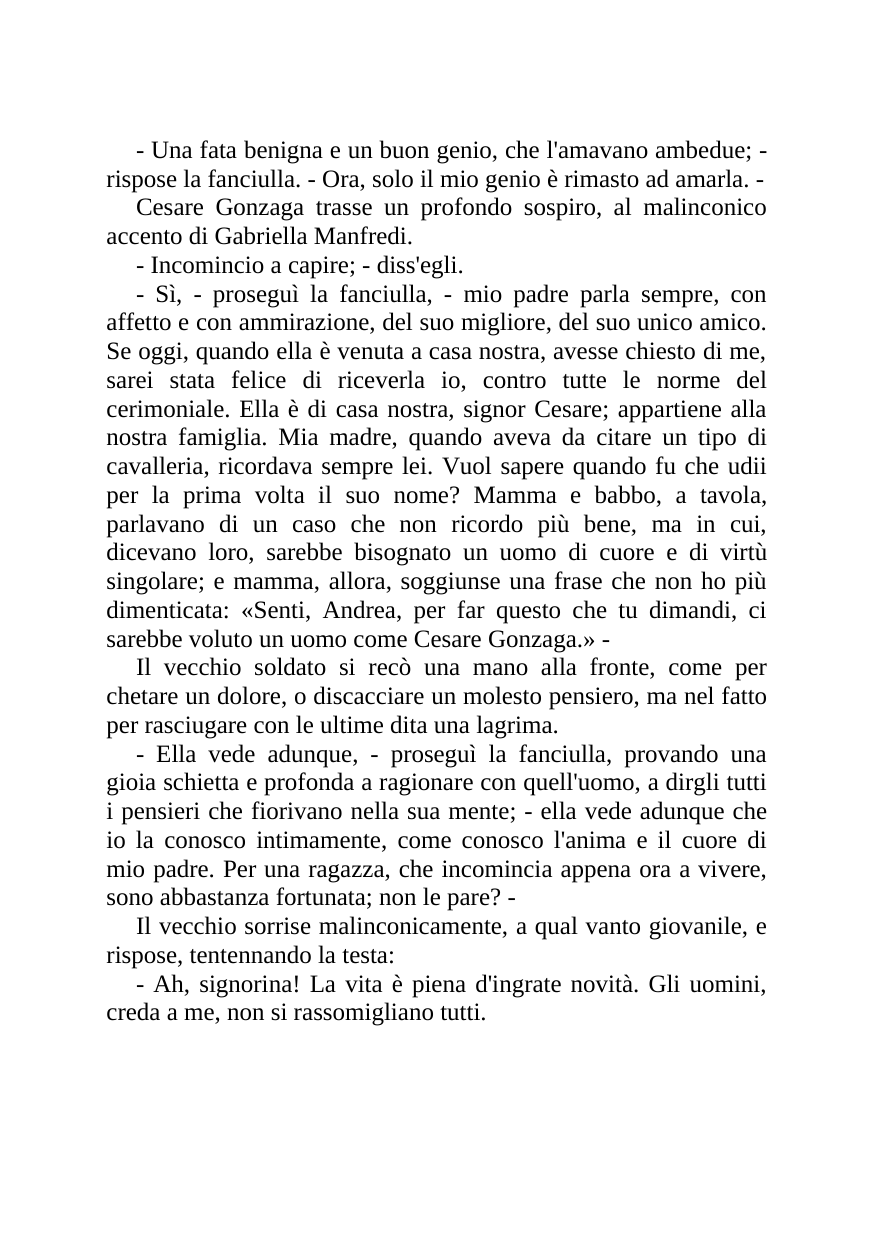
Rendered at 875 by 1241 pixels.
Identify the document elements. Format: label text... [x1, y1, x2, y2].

text - Una fata benigna e un buon genio, che l'amavano ambedue; - rispose la fanciulla. - Ora, solo il mio genio è rimasto ad amarla. - [106, 135, 768, 192]
text - Sì, - proseguì la fanciulla, - mio padre parla sempre, con affetto e con ammirazione, del suo migliore, del suo unico amico. Se oggi, quando ella è venuta a casa nostra, avesse chiesto di me, sarei stata felice di riceverla io, contro tutte le norme del cerimoniale. Ella è di casa nostra, signor Cesare; appartiene alla nostra famiglia. Mia madre, quando aveva da citare un tipo di cavalleria, ricordava sempre lei. Vuol sapere quando fu che udii per la prima volta il suo nome? Mamma e babbo, a tavola, parlavano di un caso che non ricordo più bene, ma in cui, dicevano loro, sarebbe bisognato un uomo di cuore e di virtù singolare; e mamma, allora, soggiunse una frase che non ho più dimenticata: «Senti, Andrea, per far questo che tu dimandi, ci sarebbe voluto un uomo come Cesare Gonzaga.» - [106, 279, 768, 652]
text Il vecchio soldato si recò una mano alla fronte, come per chetare un dolore, o discacciare un molesto pensiero, ma nel fatto per rasciugare con le ultime dita una lagrima. [106, 652, 768, 739]
text - Ella vede adunque, - proseguì la fanciulla, provando una gioia schietta e profonda a ragionare con quell'uomo, a dirgli tutti i pensieri che fiorivano nella sua mente; - ella vede adunque che io la conosco intimamente, come conosco l'anima e il cuore di mio padre. Per una ragazza, che incomincia appena ora a vivere, sono abbastanza fortunata; non le pare? - [106, 739, 768, 911]
text Il vecchio sorrise malinconicamente, a qual vanto giovanile, e rispose, tentennando la testa: [106, 911, 768, 969]
text - Incomincio a capire; - diss'egli. [106, 250, 768, 279]
text - Ah, signorina! La vita è piena d'ingrate novità. Gli uomini, creda a me, non si rassomigliano tutti. [106, 969, 768, 1026]
text Cesare Gonzaga trasse un profondo sospiro, al malinconico accento di Gabriella Manfredi. [106, 192, 768, 250]
